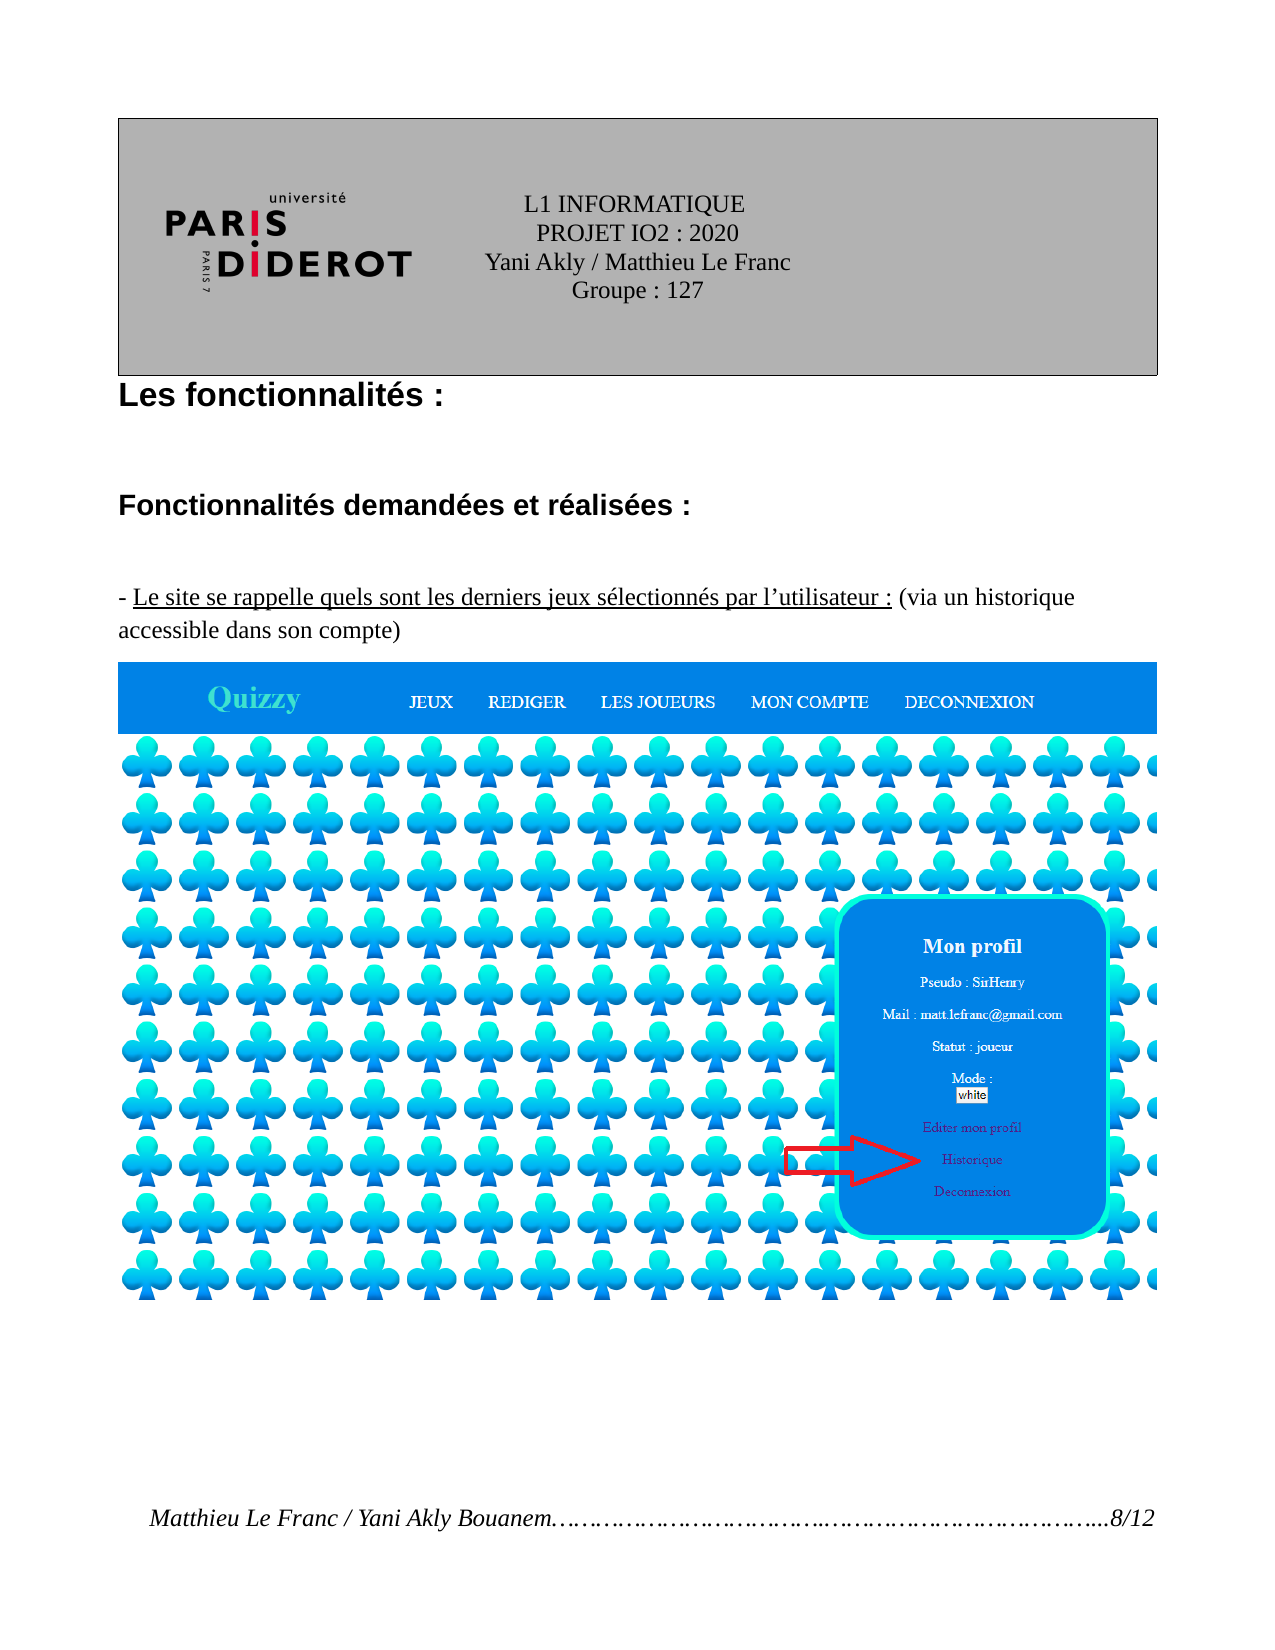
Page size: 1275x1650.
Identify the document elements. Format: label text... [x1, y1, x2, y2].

subtitle Les fonctionnalités : [118, 376, 1157, 414]
subtitle Fonctionnalités demandées et réalisées : [118, 488, 1157, 522]
picture [118, 662, 1157, 1300]
text - Le site se rappelle quels sont les derniers jeux sélectionnés par l’utilisateur : (via un historique accessible dans son compte) [118, 582, 1157, 644]
picture [167, 193, 411, 292]
